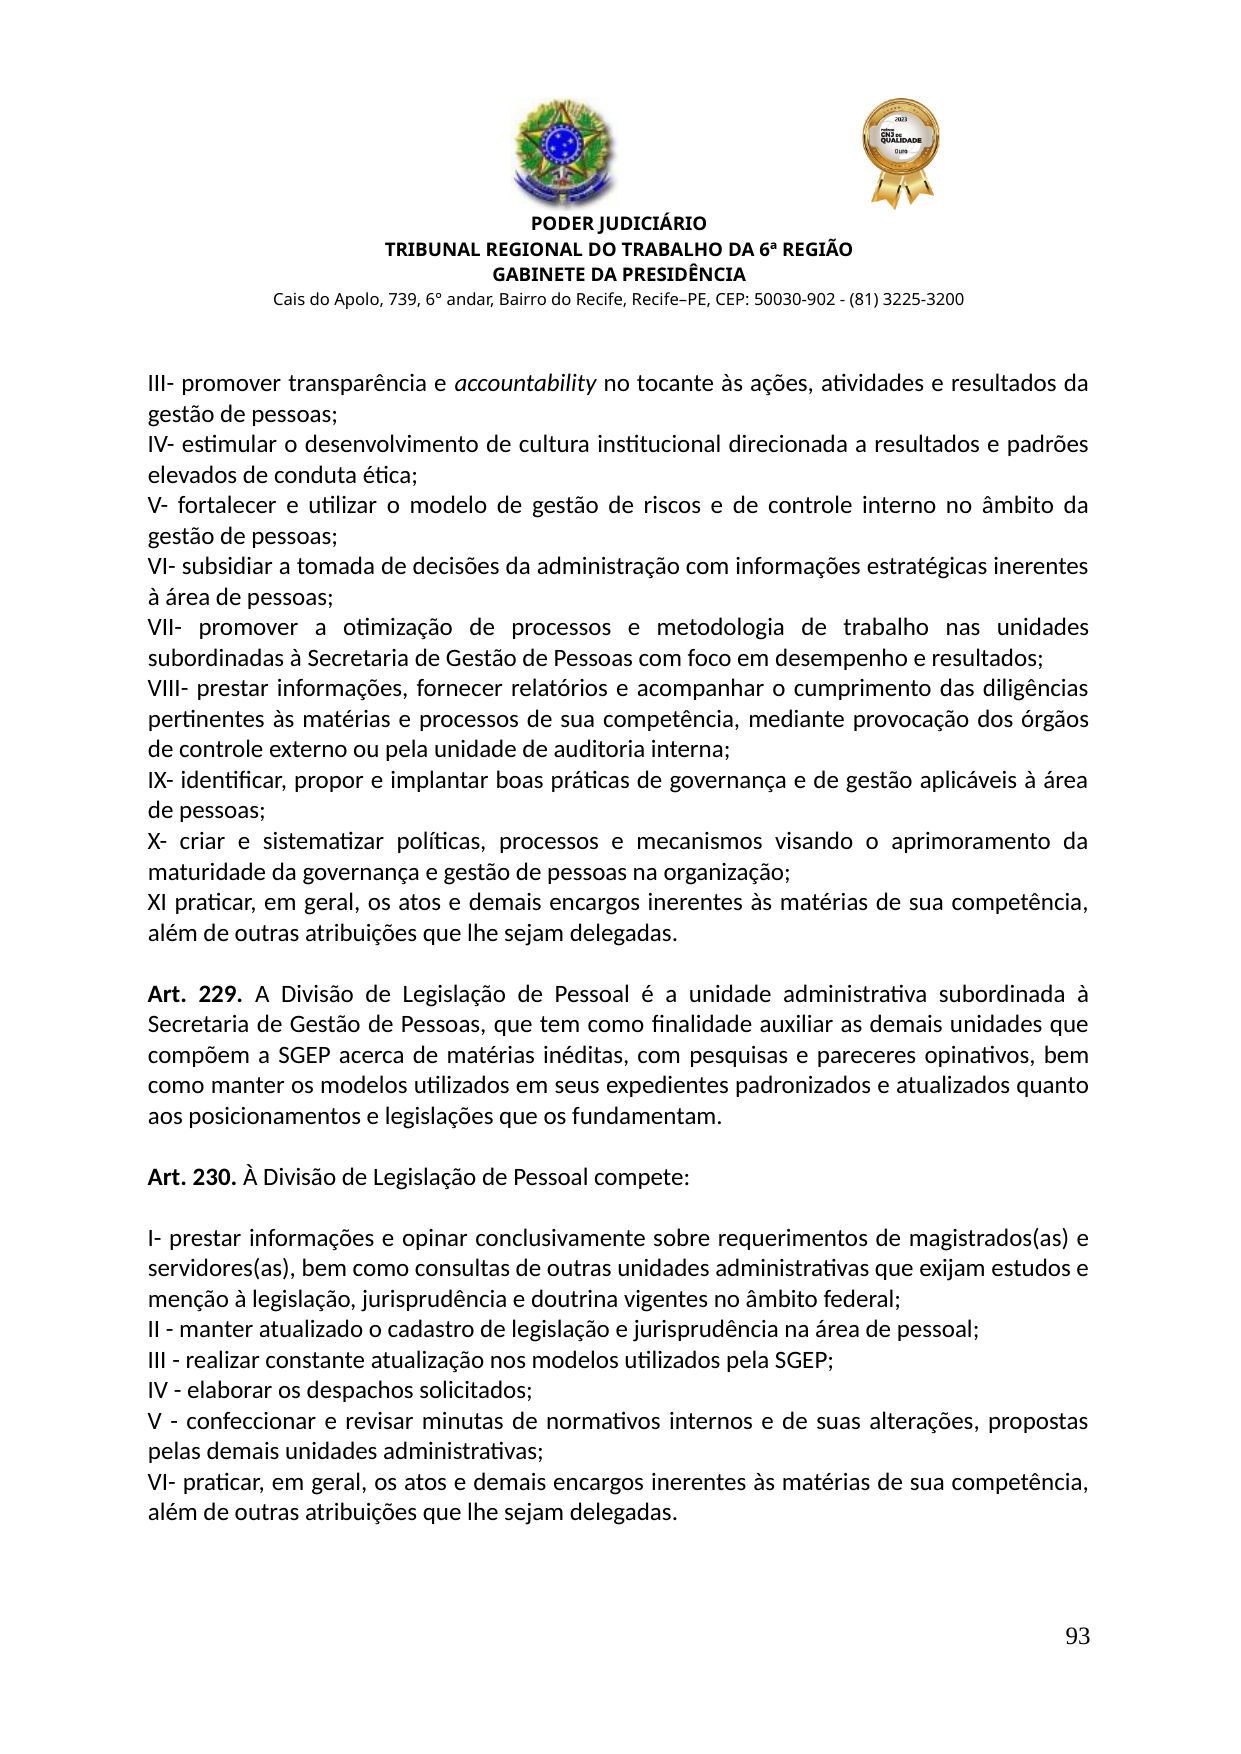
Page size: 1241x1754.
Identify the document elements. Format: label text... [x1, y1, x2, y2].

text VI- subsidiar a tomada de decisões da administração com informações estratégicas inerentes à área de pessoas; [147, 550, 1090, 611]
text III- promover transparência e accountability no tocante às ações, atividades e resultados da gestão de pessoas; [147, 367, 1090, 428]
text IX- identificar, propor e implantar boas práticas de governança e de gestão aplicáveis à área de pessoas; [147, 764, 1090, 825]
text III - realizar constante atualização nos modelos utilizados pela SGEP; [147, 1344, 1090, 1374]
text Art. 230. À Divisão de Legislação de Pessoal compete: [147, 1161, 1090, 1191]
text II - manter atualizado o cadastro de legislação e jurisprudência na área de pessoal; [147, 1313, 1090, 1344]
text Art. 229. A Divisão de Legislação de Pessoal é a unidade administrativa subordinada à Secretaria de Gestão de Pessoas, que tem como finalidade auxiliar as demais unidades que compõem a SGEP acerca de matérias inéditas, com pesquisas e pareceres opinativos, bem como manter os modelos utilizados em seus expedientes padronizados e atualizados quanto aos posicionamentos e legislações que os fundamentam. [147, 978, 1090, 1130]
text VII- promover a otimização de processos e metodologia de trabalho nas unidades subordinadas à Secretaria de Gestão de Pessoas com foco em desempenho e resultados; [147, 611, 1090, 672]
text V- fortalecer e utilizar o modelo de gestão de riscos e de controle interno no âmbito da gestão de pessoas; [147, 489, 1090, 550]
text X- criar e sistematizar políticas, processos e mecanismos visando o aprimoramento da maturidade da governança e gestão de pessoas na organização; [147, 825, 1090, 886]
text VI- praticar, em geral, os atos e demais encargos inerentes às matérias de sua competência, além de outras atribuições que lhe sejam delegadas. [147, 1466, 1090, 1527]
text IV- estimular o desenvolvimento de cultura institucional direcionada a resultados e padrões elevados de conduta ética; [147, 428, 1090, 489]
text XI praticar, em geral, os atos e demais encargos inerentes às matérias de sua competência, além de outras atribuições que lhe sejam delegadas. [147, 886, 1090, 947]
text V - confeccionar e revisar minutas de normativos internos e de suas alterações, propostas pelas demais unidades administrativas; [147, 1405, 1090, 1466]
text VIII- prestar informações, fornecer relatórios e acompanhar o cumprimento das diligências pertinentes às matérias e processos de sua competência, mediante provocação dos órgãos de controle externo ou pela unidade de auditoria interna; [147, 672, 1090, 764]
text I- prestar informações e opinar conclusivamente sobre requerimentos de magistrados(as) e servidores(as), bem como consultas de outras unidades administrativas que exijam estudos e menção à legislação, jurisprudência e doutrina vigentes no âmbito federal; [147, 1222, 1090, 1313]
text IV - elaborar os despachos solicitados; [147, 1374, 1090, 1405]
